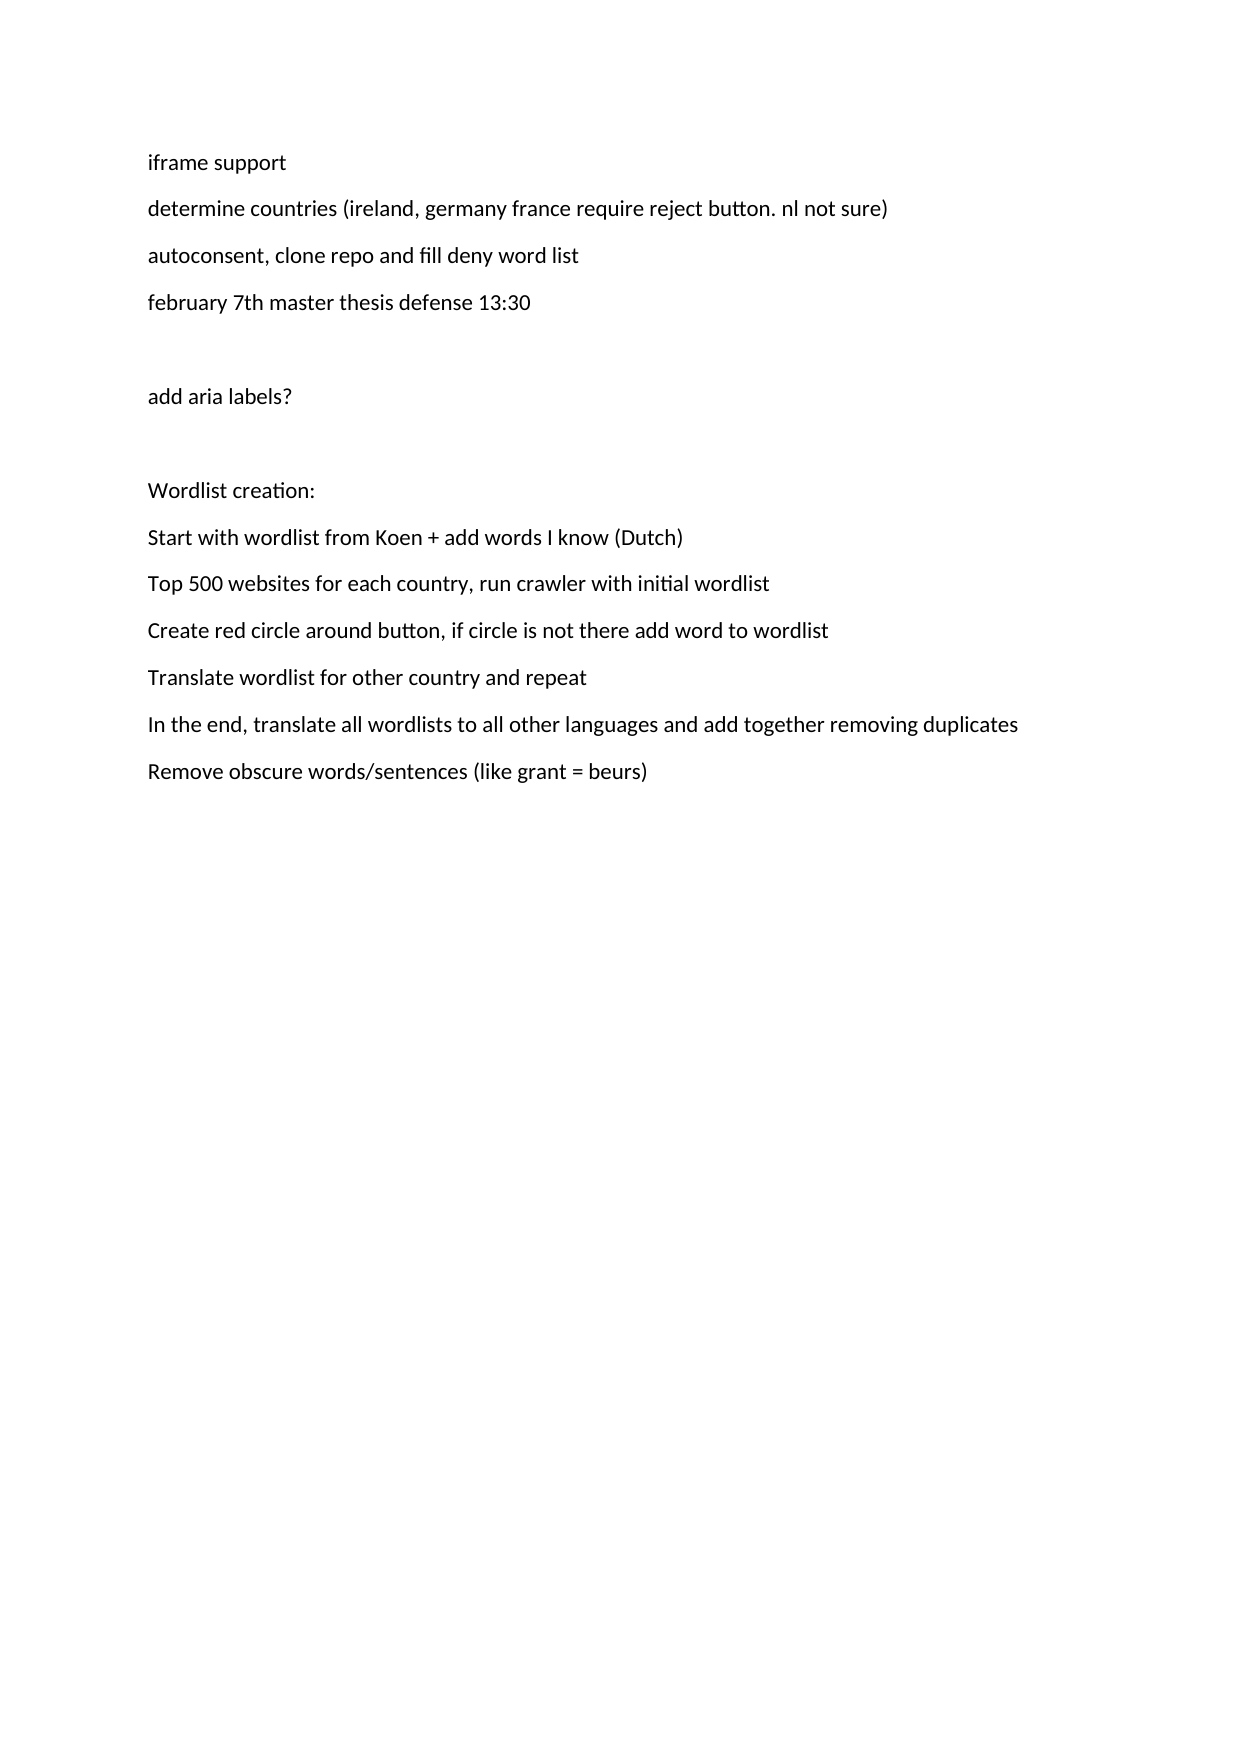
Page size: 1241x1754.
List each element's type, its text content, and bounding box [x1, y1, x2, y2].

text Top 500 websites for each country, run crawler with initial wordlist [148, 569, 1093, 597]
text iframe support [148, 148, 1093, 176]
text add aria labels? [148, 382, 1093, 410]
text determine countries (ireland, germany france require reject button. nl not sure) [148, 194, 1093, 222]
text autoconsent, clone repo and fill deny word list [148, 241, 1093, 269]
text In the end, translate all wordlists to all other languages and add together removing duplicates [148, 710, 1093, 738]
text Start with wordlist from Koen + add words I know (Dutch) [148, 523, 1093, 551]
text Wordlist creation: [148, 476, 1093, 504]
text Translate wordlist for other country and repeat [148, 663, 1093, 691]
text Create red circle around button, if circle is not there add word to wordlist [148, 616, 1093, 644]
text february 7th master thesis defense 13:30 [148, 288, 1093, 316]
text Remove obscure words/sentences (like grant = beurs) [148, 757, 1093, 785]
